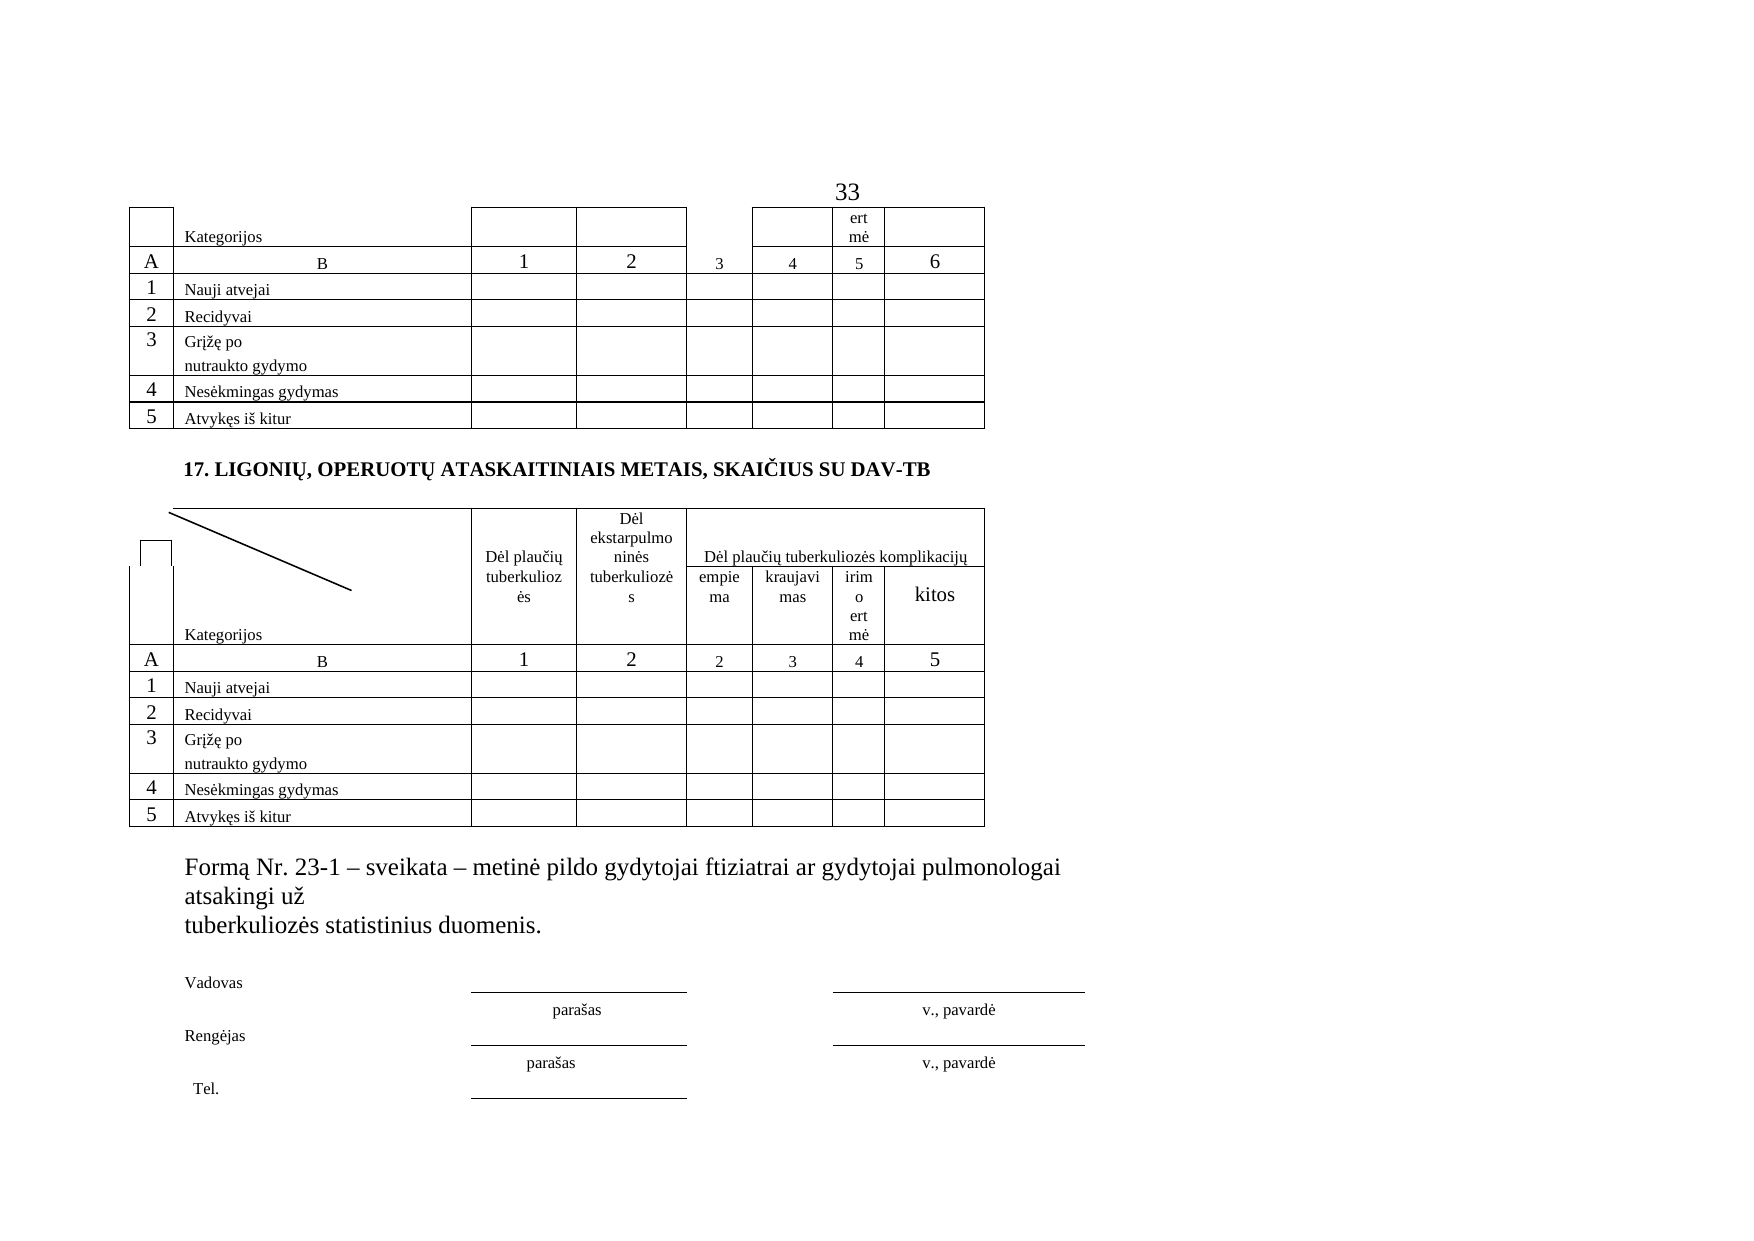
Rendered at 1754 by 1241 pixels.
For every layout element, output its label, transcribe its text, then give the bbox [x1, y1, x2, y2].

table_cell [753, 725, 832, 749]
table_cell [1085, 799, 1133, 826]
table_cell [985, 1098, 1033, 1125]
table_cell [752, 481, 833, 508]
table_cell nutraukto gydymo [174, 749, 471, 773]
table_cell [985, 299, 1033, 326]
table_cell [933, 939, 985, 965]
table_cell [833, 800, 884, 826]
table_cell v., pavardė [833, 993, 1085, 1018]
table_cell Dėl plaučių [472, 509, 576, 566]
table_cell [1033, 326, 1085, 351]
table_cell [753, 800, 832, 826]
table_cell [1085, 749, 1133, 773]
table_cell [141, 541, 171, 566]
table_cell [933, 376, 984, 401]
table_cell [173, 939, 471, 965]
table_cell [885, 939, 933, 965]
table_cell [752, 429, 833, 454]
table_cell 1 [130, 274, 173, 299]
table_cell [687, 403, 752, 428]
table_cell empiema [687, 567, 752, 606]
table_cell [752, 827, 833, 852]
table_cell [528, 403, 576, 428]
table_cell [528, 274, 576, 299]
table_cell [933, 274, 984, 299]
table_cell [635, 910, 687, 939]
table_cell [1033, 606, 1085, 644]
table_cell [1033, 644, 1085, 671]
table_cell [1033, 910, 1085, 939]
table_cell [173, 429, 471, 454]
table_cell [635, 351, 686, 375]
table_cell [528, 429, 576, 454]
table_cell [933, 606, 984, 644]
table_cell [833, 403, 884, 428]
table_cell [687, 965, 752, 992]
table_cell [576, 481, 634, 508]
table_cell [576, 965, 634, 992]
table_cell [885, 698, 933, 724]
table_cell [1033, 965, 1085, 992]
table_cell [833, 1098, 885, 1125]
table_cell [933, 300, 984, 326]
table_cell ertmė [833, 208, 884, 246]
table_cell 6 [885, 247, 984, 273]
table_cell [1033, 724, 1085, 749]
table_cell [985, 1072, 1033, 1098]
table_cell 1 [130, 672, 173, 697]
table_cell [577, 606, 634, 644]
table_cell [528, 376, 576, 401]
table_cell [933, 827, 985, 852]
table_cell [577, 725, 634, 749]
table_cell [985, 724, 1033, 749]
table_cell 1 [472, 247, 576, 273]
table_cell [985, 207, 1033, 246]
table_cell Nauji atvejai [174, 274, 471, 299]
table_cell [687, 698, 752, 724]
table_cell [1033, 826, 1085, 852]
table_cell [752, 910, 833, 939]
table_cell Nesėkmingas gydymas [174, 774, 471, 799]
table_cell [985, 481, 1033, 508]
table_cell [528, 939, 576, 965]
table_cell Grįžę po [174, 725, 471, 749]
table_cell [687, 910, 752, 939]
table_cell [985, 826, 1033, 852]
table_cell [753, 376, 832, 401]
table_cell 3 [130, 327, 173, 351]
table_cell [1033, 566, 1085, 606]
table_cell [471, 481, 528, 508]
table_cell Kategorijos [174, 207, 471, 246]
table_cell [1033, 428, 1085, 454]
table_cell irimo [833, 567, 884, 606]
table_cell 5 [833, 247, 884, 273]
table_cell [933, 774, 984, 799]
table_cell [985, 428, 1033, 454]
table_cell [1085, 853, 1133, 910]
table_cell 2 [130, 698, 173, 724]
table_cell [471, 827, 528, 852]
table_cell [885, 481, 933, 508]
table_cell [933, 725, 984, 749]
table_cell [833, 429, 885, 454]
table_cell [1033, 481, 1085, 508]
table_cell [833, 351, 884, 375]
table_cell [1085, 207, 1133, 246]
table_cell [753, 208, 832, 246]
table_cell [173, 509, 471, 566]
table_cell [687, 606, 752, 644]
table_cell [752, 1045, 833, 1072]
table_cell [1033, 273, 1085, 299]
table_cell 2 [130, 300, 173, 326]
table_cell [687, 1019, 752, 1045]
table_cell parašas [471, 1046, 634, 1072]
table_cell [528, 1072, 576, 1098]
table_cell [687, 300, 752, 326]
table_cell [1085, 671, 1133, 697]
table_cell [471, 1072, 528, 1098]
table_cell [933, 698, 984, 724]
table_cell [933, 429, 985, 454]
table_cell 3 [687, 246, 752, 273]
table_cell [752, 1072, 833, 1098]
table_cell [985, 273, 1033, 299]
table_cell [635, 327, 686, 351]
table_cell B [174, 247, 471, 273]
table_cell [577, 300, 634, 326]
table_cell [1033, 799, 1085, 826]
table_cell [635, 698, 686, 724]
table_cell [576, 429, 634, 454]
table_cell [635, 606, 686, 644]
table_cell [885, 1098, 933, 1125]
table_cell [885, 1019, 933, 1045]
table_cell [472, 403, 528, 428]
table_cell [1085, 401, 1133, 428]
table_header [141, 541, 171, 566]
table_cell [833, 327, 884, 351]
table_cell 4 [130, 376, 173, 401]
table_cell [833, 827, 885, 852]
table_cell [1033, 939, 1085, 965]
table_cell [985, 401, 1033, 428]
table_cell Nesėkmingas gydymas [174, 376, 471, 401]
table_cell [833, 965, 1033, 992]
table_cell [1085, 773, 1133, 799]
table_cell [1085, 697, 1133, 724]
table_cell [472, 208, 528, 246]
table_cell [933, 910, 985, 939]
table_cell [687, 481, 752, 508]
table_cell [753, 274, 832, 299]
table_cell [985, 455, 1033, 481]
table_cell [173, 516, 289, 566]
table_cell A [130, 247, 173, 273]
table_cell [687, 351, 752, 375]
table_cell B [174, 645, 471, 671]
table_cell [635, 965, 687, 992]
table_cell [833, 1072, 885, 1098]
table_cell [885, 300, 933, 326]
table_cell [528, 827, 576, 852]
table_cell [130, 606, 173, 644]
table_cell [635, 429, 687, 454]
table_cell [885, 208, 933, 246]
table_cell [753, 774, 832, 799]
table_cell [635, 749, 686, 773]
table_cell [687, 774, 752, 799]
table_cell [833, 774, 884, 799]
table_cell [1033, 455, 1085, 481]
table_cell [833, 376, 884, 401]
table_cell [130, 566, 173, 606]
table_cell [1085, 910, 1133, 939]
table_cell [1085, 455, 1133, 481]
table_cell parašas [471, 993, 687, 1018]
table_cell [528, 672, 576, 697]
table_cell [985, 351, 1033, 375]
table_cell [833, 725, 884, 749]
table_cell [129, 429, 173, 454]
table_cell [885, 376, 933, 401]
table_cell Atvykęs iš kitur [174, 800, 471, 826]
table_cell [528, 481, 576, 508]
table_cell [1085, 1098, 1133, 1125]
table_cell [753, 351, 832, 375]
table_cell [528, 327, 576, 351]
table_cell [687, 274, 752, 299]
table_cell [1085, 826, 1133, 852]
table_cell [1085, 644, 1133, 671]
table_cell [985, 246, 1033, 273]
table_cell A [130, 645, 173, 671]
table_cell [933, 800, 984, 826]
table_cell Dėl plaučių tuberkuliozės komplikacijų [687, 509, 984, 566]
table_cell ertmė [833, 606, 884, 644]
table_cell [1033, 508, 1085, 566]
table_cell [985, 671, 1033, 697]
table_cell [130, 208, 173, 246]
table_cell [833, 300, 884, 326]
table_cell [471, 1019, 528, 1045]
table_cell [885, 351, 933, 375]
table_cell [528, 800, 576, 826]
table_cell [1085, 375, 1133, 401]
table_cell [752, 939, 833, 965]
table_cell 2 [687, 645, 752, 671]
table_cell [528, 749, 576, 773]
table_cell [933, 403, 984, 428]
table_cell [1033, 375, 1085, 401]
table_cell 5 [885, 645, 984, 671]
table_cell [1033, 671, 1085, 697]
table_cell [985, 799, 1033, 826]
table_cell [129, 1019, 173, 1045]
table_cell [753, 300, 832, 326]
table_cell [985, 508, 1033, 566]
table_cell [129, 508, 173, 566]
table_cell [129, 853, 173, 910]
table_cell [577, 749, 634, 773]
table_cell [576, 827, 634, 852]
table_cell [472, 351, 528, 375]
table_cell [833, 274, 884, 299]
table_cell [129, 1045, 173, 1072]
table_cell [885, 327, 933, 351]
table_cell [753, 749, 832, 773]
table_cell [1085, 939, 1133, 965]
table_cell [885, 672, 933, 697]
table_cell [885, 827, 933, 852]
table_cell [933, 327, 984, 351]
table_cell [528, 1019, 576, 1045]
table_cell [1085, 428, 1133, 454]
table_cell [753, 672, 832, 697]
table_cell 4 [753, 247, 832, 273]
table_cell [1085, 566, 1133, 606]
table_cell Formą Nr. 23-1 – sveikata – metinė pildo gydytojai ftiziatrai ar gydytojai pulmonologai atsakingi už [173, 853, 1085, 910]
table_cell [577, 274, 634, 299]
table_cell [173, 481, 471, 508]
table_cell [833, 910, 885, 939]
table_cell 4 [833, 645, 884, 671]
table_cell [173, 992, 471, 1018]
table_cell [577, 351, 634, 375]
table_cell [985, 644, 1033, 671]
table_cell Kategorijos [174, 606, 471, 644]
table_cell [753, 698, 832, 724]
table_cell [528, 351, 576, 375]
table_cell [1085, 724, 1133, 749]
table_cell [687, 1098, 752, 1125]
table_cell [753, 327, 832, 351]
table_cell [687, 827, 752, 852]
table_cell [472, 327, 528, 351]
table_cell [885, 274, 933, 299]
table_cell [1033, 697, 1085, 724]
table_cell [635, 1019, 687, 1045]
table_cell Tel. [173, 1072, 471, 1098]
table_cell [833, 698, 884, 724]
table_cell [1085, 606, 1133, 644]
table_cell [752, 1019, 833, 1045]
table_cell [129, 939, 173, 965]
table_cell [1085, 965, 1133, 992]
table_cell [1085, 992, 1133, 1018]
table_cell [577, 327, 634, 351]
table_cell nutraukto gydymo [174, 351, 471, 375]
table_cell [752, 1098, 833, 1125]
table_cell [687, 800, 752, 826]
table_cell [687, 939, 752, 965]
table_cell [129, 1098, 173, 1125]
table_cell [1033, 299, 1085, 326]
table_cell Rengėjas [173, 1019, 471, 1045]
table_cell [833, 481, 885, 508]
table_cell [687, 992, 752, 1018]
table_cell [753, 403, 832, 428]
table_cell [472, 698, 528, 724]
table_cell [1033, 351, 1085, 375]
table_cell [471, 429, 528, 454]
table_cell [1085, 246, 1133, 273]
table_cell [472, 376, 528, 401]
table_cell [173, 827, 471, 852]
table_cell [635, 1045, 752, 1072]
table_cell [472, 749, 528, 773]
table_cell [1085, 1072, 1133, 1098]
table_cell [635, 774, 686, 799]
table_cell [1033, 207, 1085, 246]
table_cell [129, 992, 173, 1018]
table_cell [1033, 749, 1085, 773]
table_cell Atvykęs iš kitur [174, 403, 471, 428]
table_cell [985, 606, 1033, 644]
table_cell [1033, 773, 1085, 799]
table_cell [985, 1019, 1033, 1045]
table_cell kitos [885, 567, 984, 606]
table_cell [635, 1072, 687, 1098]
table_cell [1085, 508, 1133, 566]
table_cell [577, 774, 634, 799]
table_cell [1033, 1019, 1085, 1045]
table_cell [577, 672, 634, 697]
table_cell [130, 351, 173, 375]
table_cell [687, 672, 752, 697]
table_cell [528, 208, 576, 246]
table_cell [129, 965, 173, 992]
table_cell [1033, 401, 1085, 428]
table_cell [933, 749, 984, 773]
table_cell [752, 992, 833, 1018]
table_cell [985, 566, 1033, 606]
table_cell [577, 403, 634, 428]
table_cell 17. LIGONIŲ, OPERUOTŲ ATASKAITINIAIS METAIS, SKAIČIUS SU DAV-TB [129, 455, 985, 481]
table_cell [472, 725, 528, 749]
table_cell [472, 300, 528, 326]
table_cell [472, 800, 528, 826]
table_cell [933, 481, 985, 508]
table_cell [577, 800, 634, 826]
table_cell [471, 939, 528, 965]
table_cell Recidyvai [174, 300, 471, 326]
table_cell [753, 606, 832, 644]
table_cell [129, 827, 173, 852]
table_cell [528, 725, 576, 749]
table_cell [635, 827, 687, 852]
table_cell [576, 1019, 634, 1045]
table_cell [687, 725, 752, 749]
table_cell 1 [472, 645, 576, 671]
table_cell [985, 375, 1033, 401]
table_cell [635, 1099, 687, 1125]
table_cell [885, 403, 933, 428]
table_cell [1033, 246, 1085, 273]
table_cell [577, 208, 634, 246]
table_cell [471, 1099, 528, 1125]
table_cell [885, 606, 933, 644]
table_cell Recidyvai [174, 698, 471, 724]
table_cell [985, 910, 1033, 939]
table_cell [129, 910, 173, 939]
table_cell [472, 774, 528, 799]
table_cell [687, 429, 752, 454]
table_cell [885, 910, 933, 939]
table_cell [576, 1099, 634, 1125]
table_cell [833, 672, 884, 697]
table_cell [528, 698, 576, 724]
table_cell 3 [130, 725, 173, 749]
table_cell tuberkuliozės [577, 566, 686, 606]
table_cell [576, 939, 634, 965]
table_cell [635, 800, 686, 826]
table_cell Grįžę po [174, 327, 471, 351]
table_cell [885, 1072, 933, 1098]
table_cell [687, 327, 752, 351]
table_cell kraujavimas [753, 567, 832, 606]
table_cell [173, 1098, 471, 1125]
table_cell [635, 274, 686, 299]
table_cell [528, 1099, 576, 1125]
table_cell [933, 1019, 985, 1045]
table_cell 5 [130, 800, 173, 826]
table_cell [528, 965, 576, 992]
table_cell [1085, 1019, 1133, 1045]
table_cell [173, 1045, 471, 1072]
table_cell [635, 939, 687, 965]
table_cell [635, 300, 686, 326]
table_cell [1033, 1072, 1085, 1098]
table_cell [129, 481, 173, 508]
table_cell [472, 606, 528, 644]
table_cell [528, 774, 576, 799]
table_cell tuberkuliozės statistinius duomenis. [173, 910, 634, 939]
table_cell tuberkuliozės [472, 566, 576, 606]
table_cell [528, 606, 576, 644]
table_cell [635, 725, 686, 749]
table_cell [577, 376, 634, 401]
table_cell [985, 939, 1033, 965]
table_cell [635, 208, 686, 246]
table_cell [687, 1072, 752, 1098]
table_cell 4 [130, 774, 173, 799]
table_cell [885, 725, 933, 749]
table_cell 5 [130, 403, 173, 428]
table_cell 2 [577, 645, 686, 671]
table_cell [1033, 1098, 1085, 1125]
table_cell [576, 1072, 634, 1098]
table_cell Vadovas [173, 965, 471, 992]
table_cell Nauji atvejai [174, 672, 471, 697]
table_cell [985, 749, 1033, 773]
table_cell [1085, 326, 1133, 351]
table_cell [885, 429, 933, 454]
table_cell [933, 208, 984, 246]
table_cell 3 [753, 645, 832, 671]
table_cell [472, 672, 528, 697]
table_cell [833, 939, 885, 965]
table_cell [1085, 351, 1133, 375]
table_cell [528, 300, 576, 326]
table_cell [174, 566, 471, 606]
table_cell [833, 1019, 885, 1045]
table_cell v., pavardė [833, 1046, 1085, 1072]
table_cell [129, 1072, 173, 1098]
table_cell [687, 376, 752, 401]
table_cell [985, 773, 1033, 799]
table_cell [833, 749, 884, 773]
table_cell [635, 481, 687, 508]
table_cell [1085, 273, 1133, 299]
table_cell [1085, 1045, 1133, 1072]
table_cell [1085, 299, 1133, 326]
table_cell [635, 672, 686, 697]
table_cell 2 [577, 247, 686, 273]
table_cell Dėl ekstarpulmoninės [577, 509, 686, 566]
table_cell [687, 207, 752, 246]
table_cell [471, 965, 528, 992]
table_cell [985, 697, 1033, 724]
table_cell [885, 749, 933, 773]
table_cell [933, 1098, 985, 1125]
table_cell [885, 774, 933, 799]
table_cell [635, 376, 686, 401]
table_cell [933, 672, 984, 697]
table_cell [933, 351, 984, 375]
table_cell [885, 800, 933, 826]
table_cell [687, 749, 752, 773]
table_cell [985, 326, 1033, 351]
table_cell [577, 698, 634, 724]
table_cell [635, 403, 686, 428]
table_cell [752, 965, 833, 992]
table_cell [933, 1072, 985, 1098]
table_cell [472, 274, 528, 299]
table_cell [1085, 481, 1133, 508]
table_cell [130, 749, 173, 773]
